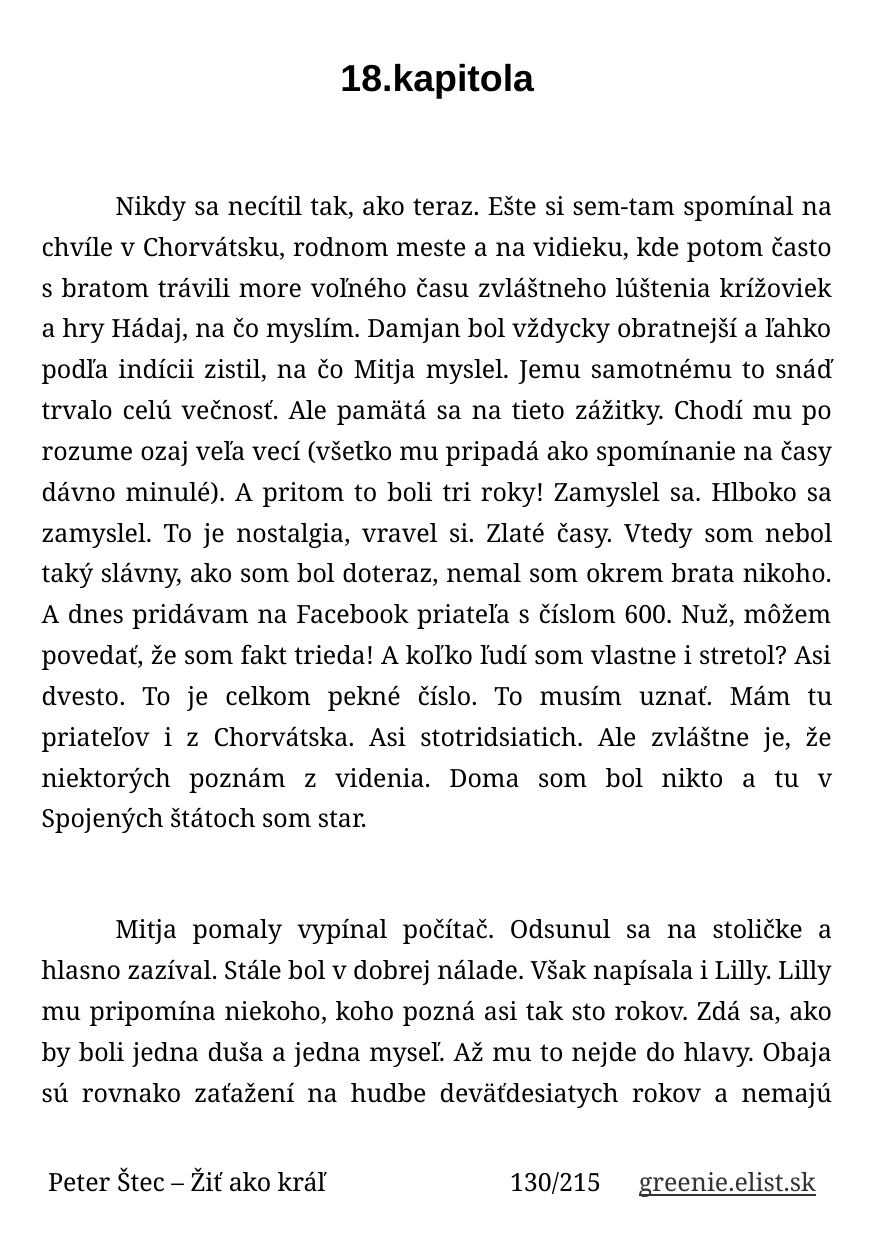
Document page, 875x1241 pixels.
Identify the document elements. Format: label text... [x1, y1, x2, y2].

text Mitja pomaly vypínal počítač. Odsunul sa na stoličke a hlasno zazíval. Stále bol v dobrej nálade. Však napísala i Lilly. Lilly mu pripomína niekoho, koho pozná asi tak sto rokov. Zdá sa, ako by boli jedna duša a jedna myseľ. Až mu to nejde do hlavy. Obaja sú rovnako zaťažení na hudbe deväťdesiatych rokov a nemajú [41, 912, 833, 1109]
subtitle 18.kapitola [41, 56, 833, 99]
text Nikdy sa necítil tak, ako teraz. Ešte si sem-tam spomínal na chvíle v Chorvátsku, rodnom meste a na vidieku, kde potom často s bratom trávili more voľného času zvláštneho lúštenia krížoviek a hry Hádaj, na čo myslím. Damjan bol vždycky obratnejší a ľahko podľa indícii zistil, na čo Mitja myslel. Jemu samotnému to snáď trvalo celú večnosť. Ale pamätá sa na tieto zážitky. Chodí mu po rozume ozaj veľa vecí (všetko mu pripadá ako spomínanie na časy dávno minulé). A pritom to boli tri roky! Zamyslel sa. Hlboko sa zamyslel. To je nostalgia, vravel si. Zlaté časy. Vtedy som nebol taký slávny, ako som bol doteraz, nemal som okrem brata nikoho. A dnes pridávam na Facebook priateľa s číslom 600. Nuž, môžem povedať, že som fakt trieda! A koľko ľudí som vlastne i stretol? Asi dvesto. To je celkom pekné číslo. To musím uznať. Mám tu priateľov i z Chorvátska. Asi stotridsiatich. Ale zvláštne je, že niektorých poznám z videnia. Doma som bol nikto a tu v Spojených štátoch som star. [41, 188, 833, 835]
